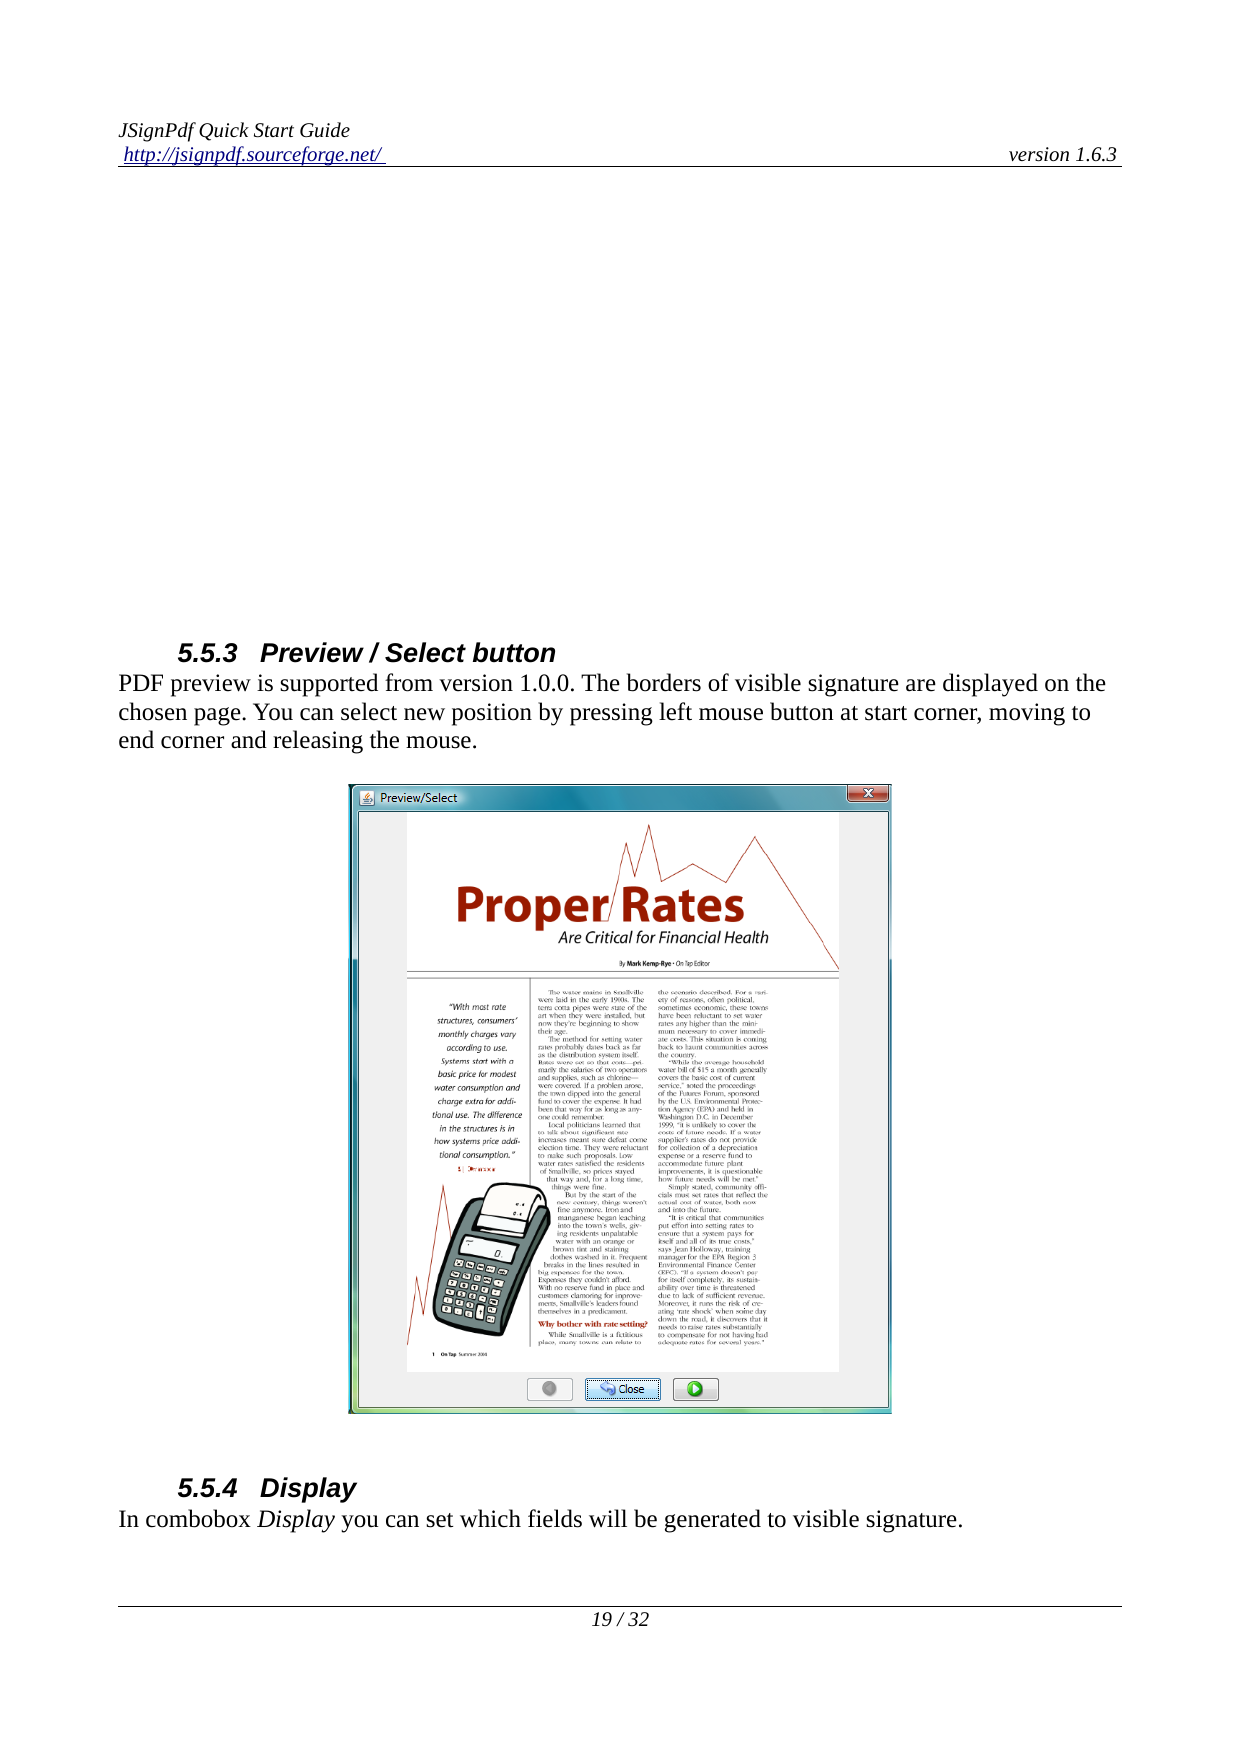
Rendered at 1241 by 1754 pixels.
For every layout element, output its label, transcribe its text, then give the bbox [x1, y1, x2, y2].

text PDF preview is supported from version 1.0.0. The borders of visible signature are displayed on the chosen page. You can select new position by pressing left mouse button at start corner, moving to end corner and releasing the mouse. [118, 668, 1122, 754]
subtitle Display [177, 1472, 1122, 1504]
subtitle Preview / Select button [177, 197, 1122, 668]
text In combobox Display you can set which fields will be generated to visible signature. [118, 1504, 1122, 1532]
picture [348, 784, 892, 1414]
